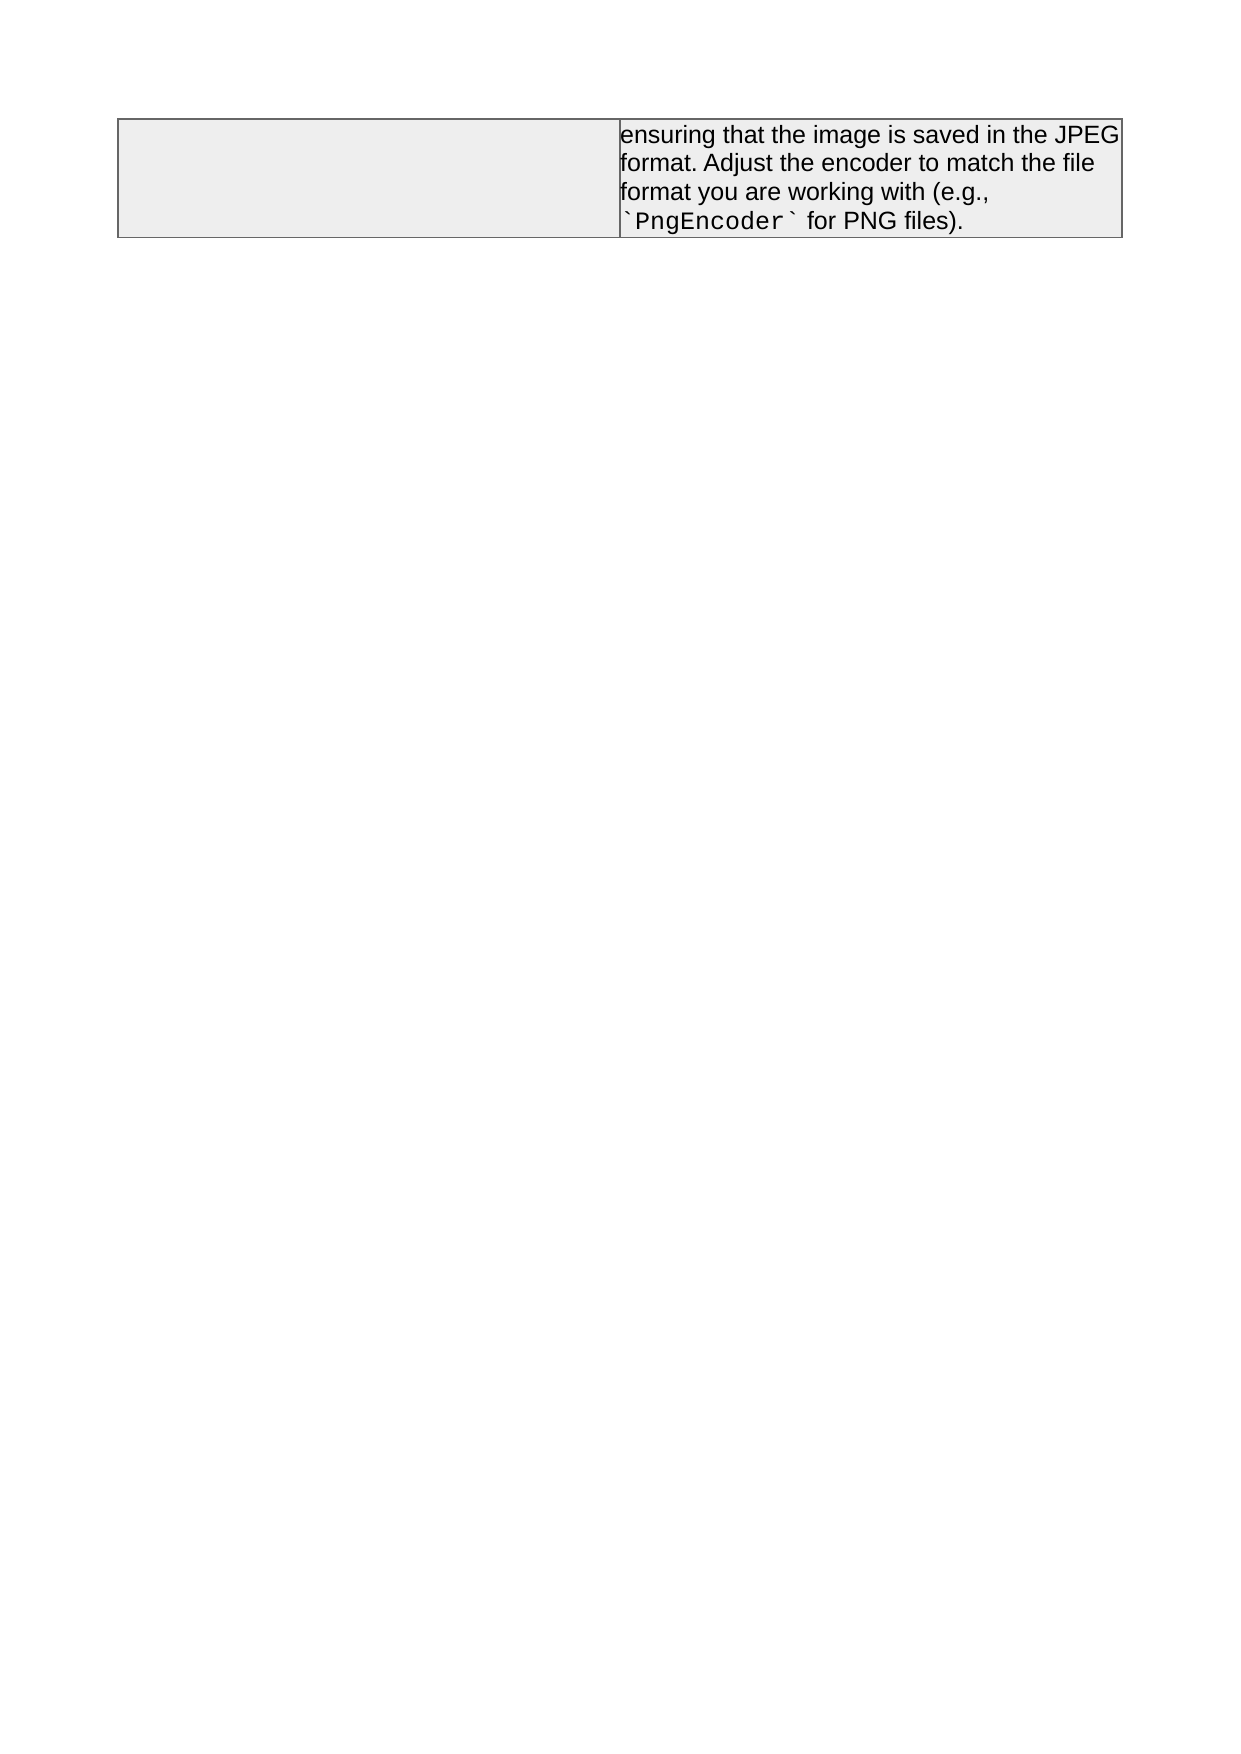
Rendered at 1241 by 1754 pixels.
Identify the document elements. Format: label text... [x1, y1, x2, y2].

table_cell [119, 120, 619, 237]
table_cell ensuring that the image is saved in the JPEG format. Adjust the encoder to match the file format you are working with (e.g., `PngEncoder` for PNG files). [621, 120, 1121, 237]
